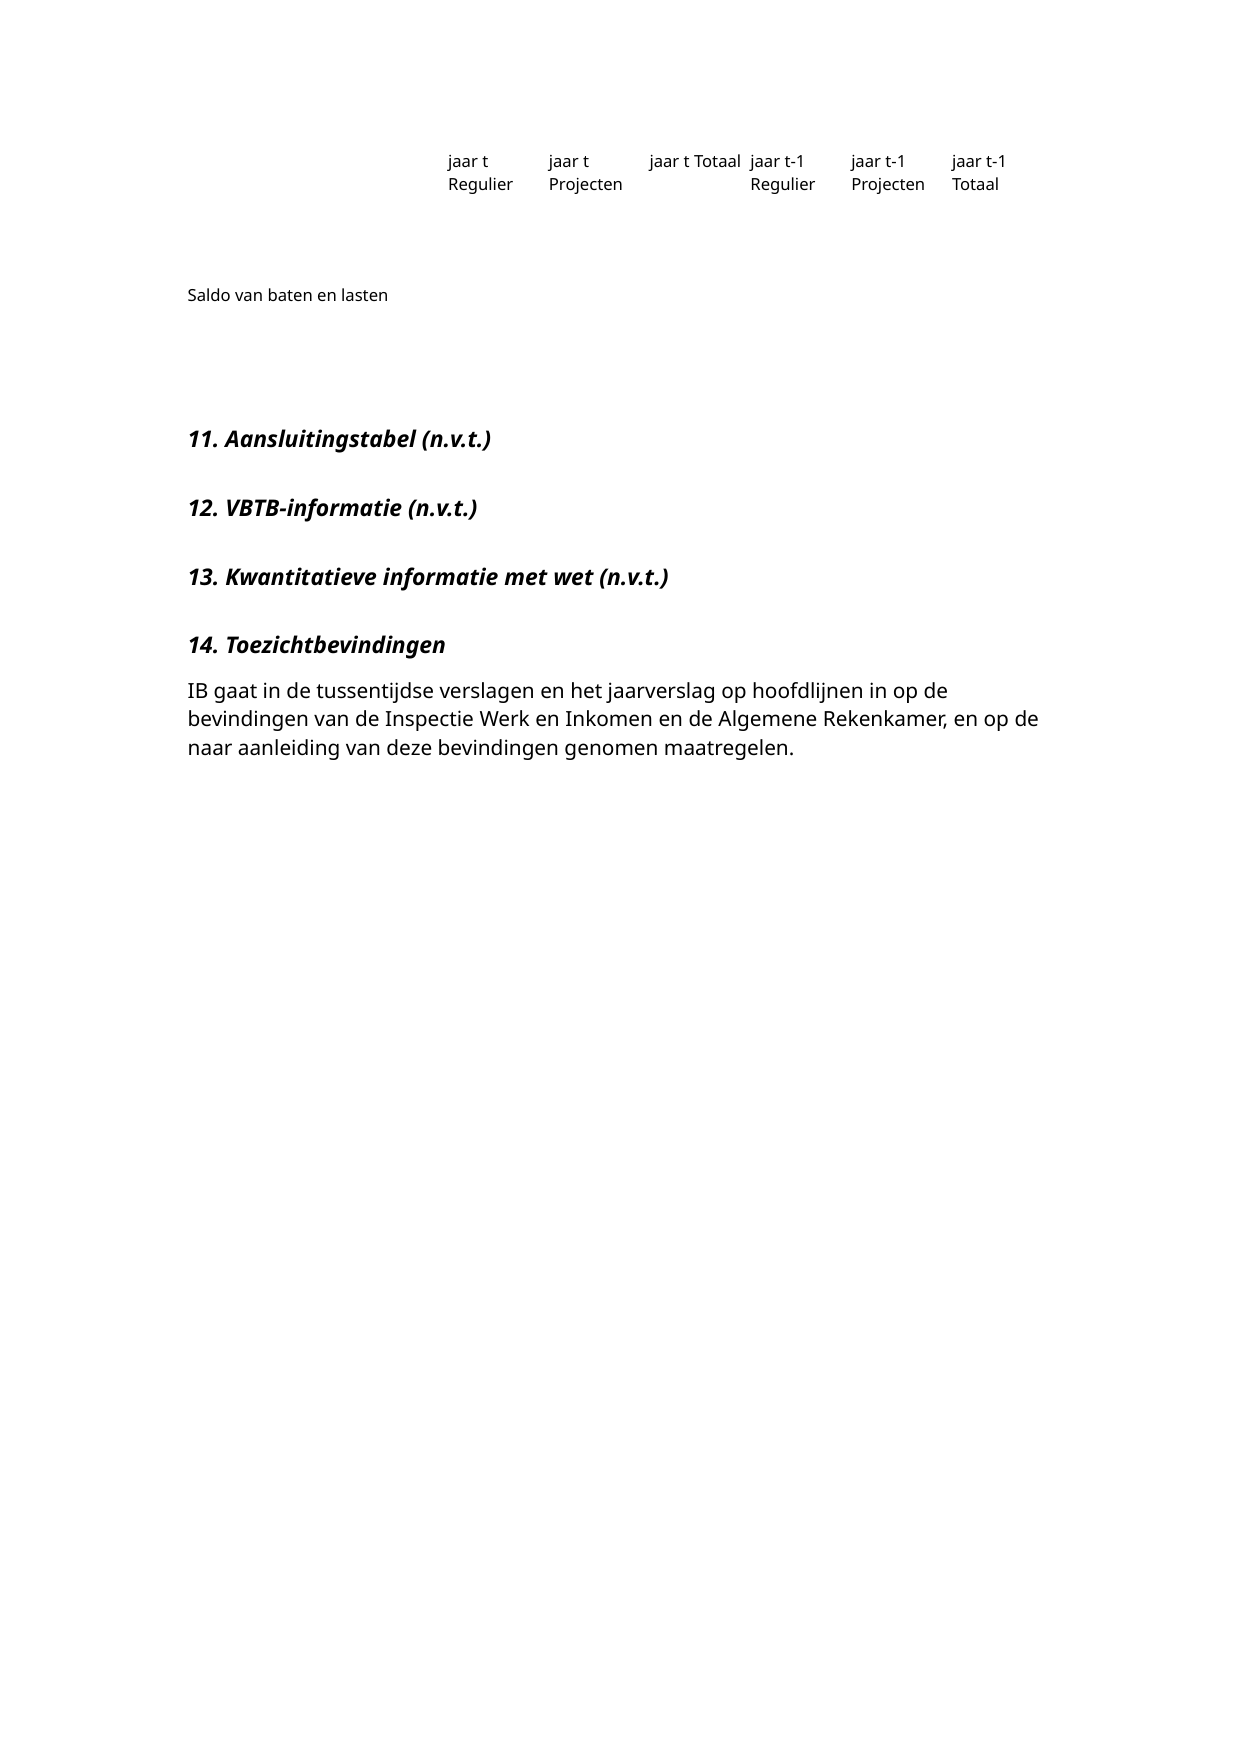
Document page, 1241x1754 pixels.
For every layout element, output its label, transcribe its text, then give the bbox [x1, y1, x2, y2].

table_cell [851, 284, 952, 342]
table_cell [750, 225, 851, 284]
table_cell [188, 225, 448, 284]
table_cell [549, 284, 649, 342]
table_header jaar t-1 Totaal [952, 150, 1053, 225]
table_header jaar t Totaal [649, 150, 750, 225]
table_cell [851, 225, 952, 284]
subtitle 14. Toezichtbevindingen [187, 629, 1053, 661]
table_header jaar t-1 Projecten [851, 150, 952, 225]
text IB gaat in de tussentijdse verslagen en het jaarverslag op hoofdlijnen in op de bevindingen van de Inspectie Werk en Inkomen en de Algemene Rekenkamer, en op de naar aanleiding van deze bevindingen genomen maatregelen. [187, 676, 1053, 761]
table_cell [649, 225, 750, 284]
table_cell Saldo van baten en lasten [188, 284, 448, 342]
table_cell [448, 225, 549, 284]
subtitle 13. Kwantitatieve informatie met wet (n.v.t.) [187, 561, 1053, 592]
table_cell [952, 284, 1053, 342]
table_header jaar t Projecten [549, 150, 649, 225]
table_cell [750, 284, 851, 342]
table_header jaar t Regulier [448, 150, 549, 225]
table_header jaar t-1 Regulier [750, 150, 851, 225]
table_header [188, 150, 448, 225]
subtitle 12. VBTB-informatie (n.v.t.) [187, 492, 1053, 523]
table_cell [952, 225, 1053, 284]
table_cell [448, 284, 549, 342]
subtitle 11. Aansluitingstabel (n.v.t.) [187, 423, 1053, 454]
table_cell [549, 225, 649, 284]
table_cell [649, 284, 750, 342]
